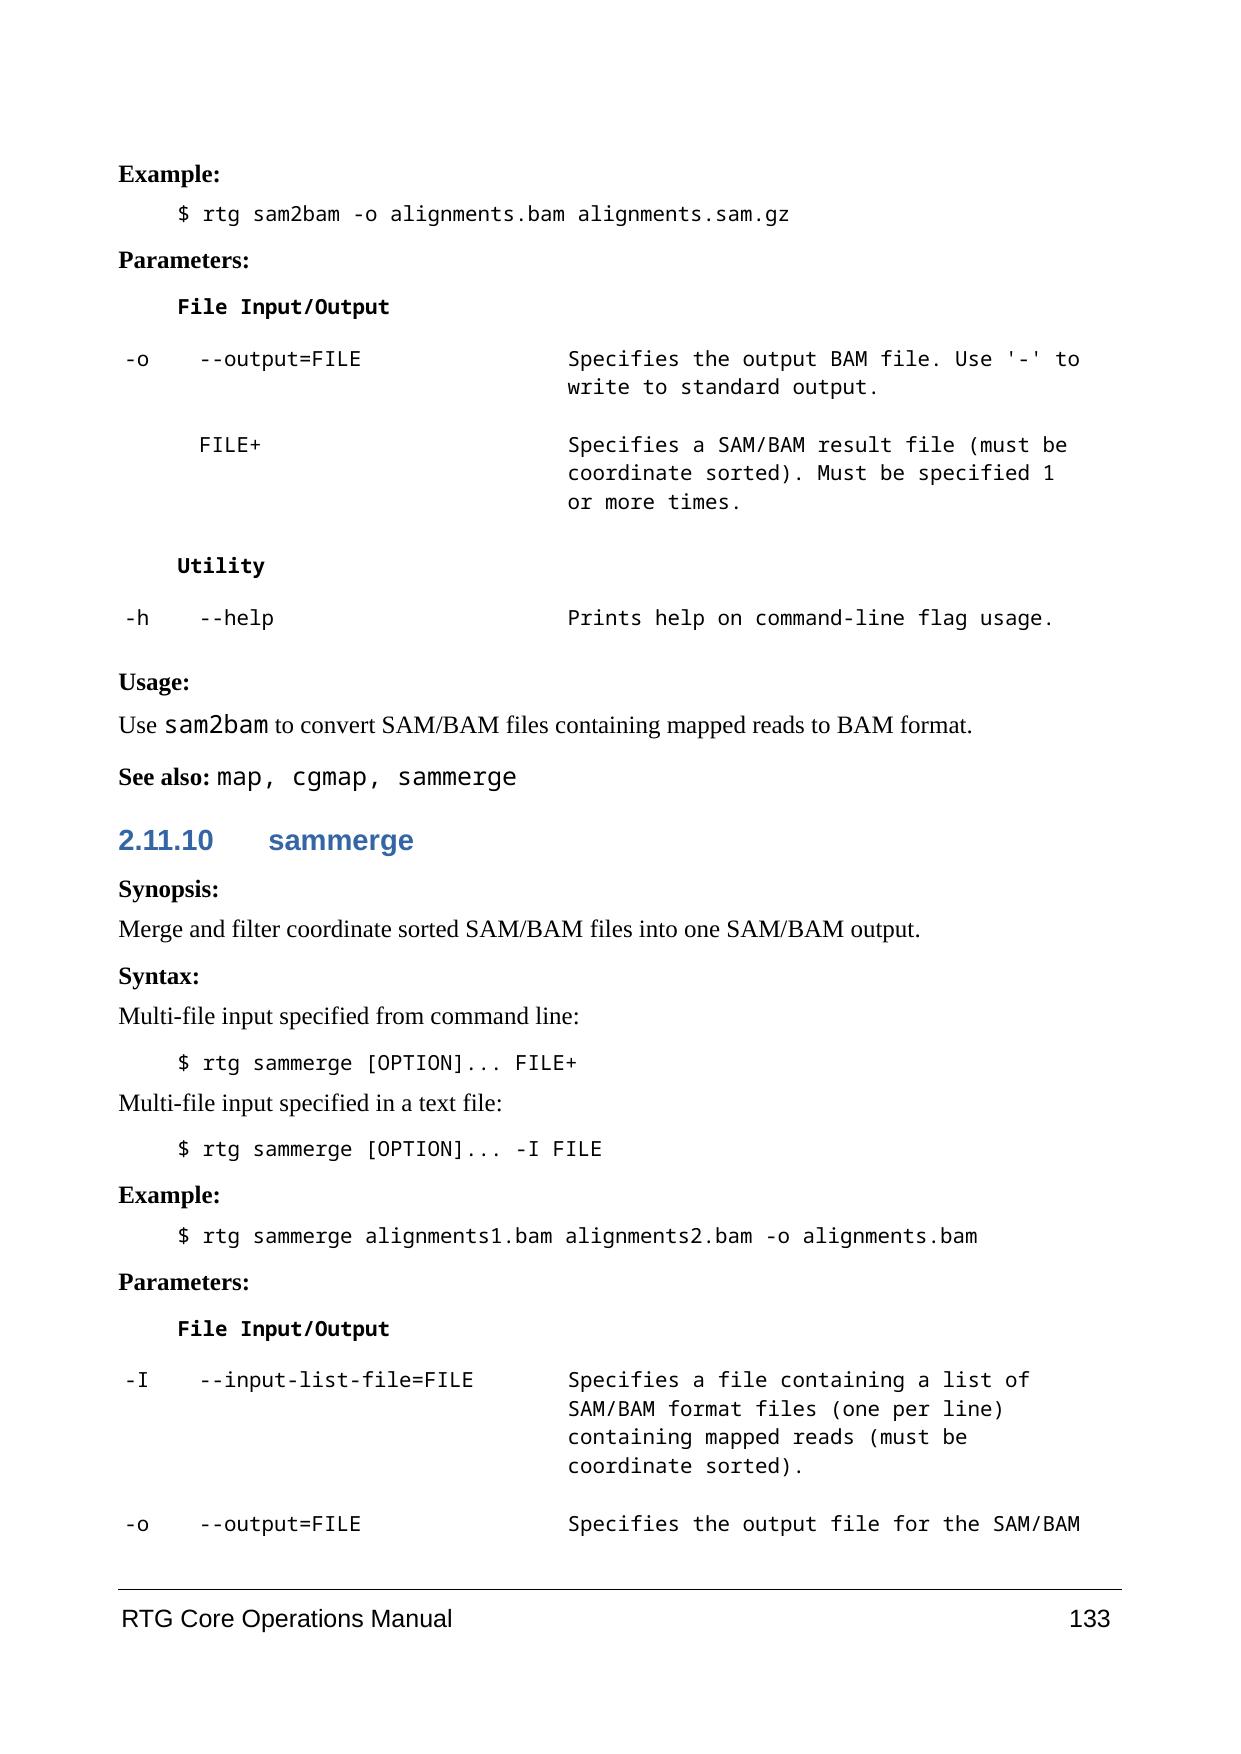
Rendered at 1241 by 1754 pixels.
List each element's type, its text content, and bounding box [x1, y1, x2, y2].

text Multi-file input specified in a text file: [118, 1088, 1122, 1117]
table_cell Specifies a SAM/BAM result file (must be coordinate sorted). Must be specified 1 or more times. [561, 418, 1093, 533]
text $ rtg sammerge [OPTION]... FILE+ [177, 1048, 1122, 1076]
text $ rtg sammerge alignments1.bam alignments2.bam -o alignments.bam [177, 1221, 1122, 1249]
text Merge and filter coordinate sorted SAM/BAM files into one SAM/BAM output. [118, 914, 1122, 943]
text Utility [177, 551, 1122, 579]
text See also: map, cgmap, sammerge [118, 759, 1122, 793]
text Multi-file input specified from command line: [118, 1001, 1122, 1030]
table_cell Specifies the output file for the SAM/BAM [561, 1497, 1093, 1555]
subtitle Parameters: [118, 245, 1122, 274]
text $ rtg sam2bam -o alignments.bam alignments.sam.gz [177, 199, 1122, 228]
text File Input/Output [177, 292, 1122, 320]
text File Input/Output [177, 1314, 1122, 1342]
subtitle Parameters: [118, 1267, 1122, 1296]
table_cell FILE+ [193, 418, 561, 533]
subtitle Usage: [118, 667, 1122, 695]
table_header Specifies a file containing a list of SAM/BAM format files (one per line) containing mapped reads (must be coordinate sorted). [561, 1354, 1093, 1497]
subtitle Example: [118, 1181, 1122, 1209]
table_header -o [118, 332, 193, 418]
table_header -h [118, 591, 193, 649]
table_header Specifies the output BAM file. Use '-' to write to standard output. [561, 332, 1093, 418]
subtitle Example: [118, 159, 1122, 187]
text $ rtg sammerge [OPTION]... -I FILE [177, 1134, 1122, 1163]
subtitle Synopsis: [118, 874, 1122, 902]
table_header --input-list-file=FILE [193, 1354, 561, 1497]
subtitle sammerge [118, 822, 1122, 856]
table_header --output=FILE [193, 332, 561, 418]
table_cell [118, 418, 193, 533]
table_header Prints help on command-line flag usage. [561, 591, 1093, 649]
table_header -I [118, 1354, 193, 1497]
table_header --help [193, 591, 561, 649]
subtitle Syntax: [118, 961, 1122, 989]
text Use sam2bam to convert SAM/BAM files containing mapped reads to BAM format. [118, 707, 1122, 741]
table_cell -o [118, 1497, 193, 1555]
table_cell --output=FILE [193, 1497, 561, 1555]
